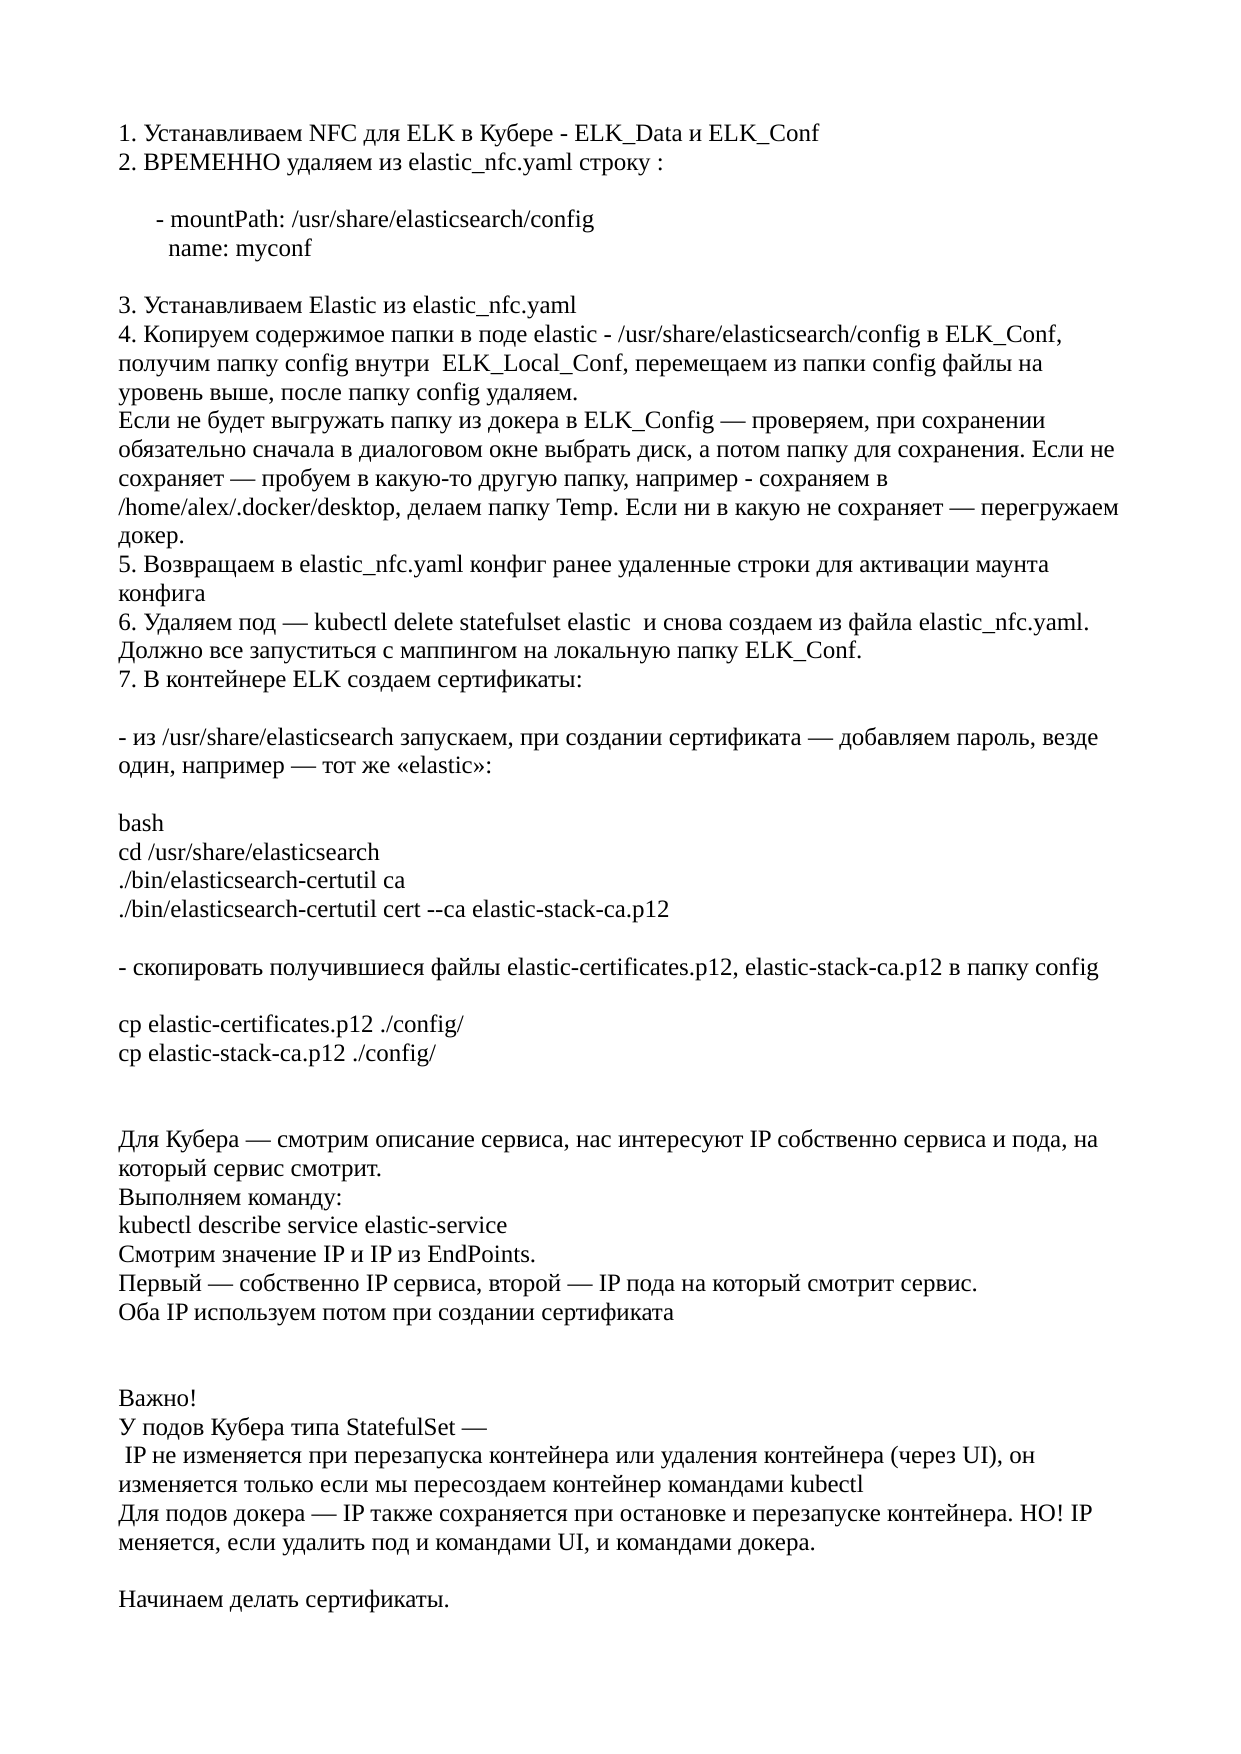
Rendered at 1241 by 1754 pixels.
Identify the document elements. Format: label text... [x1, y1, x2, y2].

text Важно! [118, 1383, 1122, 1412]
text Оба IP используем потом при создании сертификата [118, 1297, 1122, 1326]
text 6. Удаляем под — kubectl delete statefulset elastic и снова создаем из файла elastic_nfc.yaml. Должно все запуститься с маппингом на локальную папку ELK_Conf. [118, 607, 1122, 664]
text kubectl describe service elastic-service [118, 1211, 1122, 1239]
text ./bin/elasticsearch-certutil ca [118, 866, 1122, 894]
text Если не будет выгружать папку из докера в ELK_Config — проверяем, при сохранении обязательно сначала в диалоговом окне выбрать диск, а потом папку для сохранения. Если не сохраняет — пробуем в какую-то другую папку, например - сохраняем в /home/alex/.docker/desktop, делаем папку Temp. Если ни в какую не сохраняет — перегружаем докер. [118, 406, 1122, 549]
text 4. Копируем содержимое папки в поде elastic - /usr/share/elasticsearch/config в ELK_Conf, получим папку config внутри ELK_Local_Conf, перемещаем из папки config файлы на уровень выше, после папку config удаляем. [118, 319, 1122, 406]
text 1. Устанавливаем NFC для ELK в Кубере - ELK_Data и ELK_Conf [118, 118, 1122, 147]
text 2. ВРЕМЕННО удаляем из elastic_nfc.yaml строку : [118, 147, 1122, 176]
text 5. Возвращаем в elastic_nfc.yaml конфиг ранее удаленные строки для активации маунта конфига [118, 549, 1122, 607]
text cp elastic-certificates.p12 ./config/ [118, 1009, 1122, 1038]
text 3. Устанавливаем Elastic из elastic_nfc.yaml [118, 291, 1122, 319]
text Выполняем команду: [118, 1182, 1122, 1211]
text bash [118, 808, 1122, 837]
text Для подов докера — IP также сохраняется при остановке и перезапуске контейнера. НО! IP меняется, если удалить под и командами UI, и командами докера. [118, 1498, 1122, 1556]
text Первый — собственно IP сервиса, второй — IP пода на который смотрит сервис. [118, 1268, 1122, 1297]
text - mountPath: /usr/share/elasticsearch/config [118, 204, 1122, 233]
text - скопировать получившиеся файлы elastic-certificates.p12, elastic-stack-ca.p12 в папку config [118, 952, 1122, 981]
text - из /usr/share/elasticsearch запускаем, при создании сертификата — добавляем пароль, везде один, например — тот же «elastic»: [118, 722, 1122, 779]
text У подов Кубера типа StatefulSet — [118, 1412, 1122, 1441]
text cd /usr/share/elasticsearch [118, 837, 1122, 866]
text ./bin/elasticsearch-certutil cert --ca elastic-stack-ca.p12 [118, 894, 1122, 923]
text IP не изменяется при перезапуска контейнера или удаления контейнера (через UI), он изменяется только если мы пересоздаем контейнер командами kubectl [118, 1441, 1122, 1498]
text 7. В контейнере ELK создаем сертификаты: [118, 664, 1122, 693]
text Начинаем делать сертификаты. [118, 1584, 1122, 1613]
text cp elastic-stack-ca.p12 ./config/ [118, 1038, 1122, 1067]
text Смотрим значение IP и IP из EndPoints. [118, 1239, 1122, 1268]
text Для Кубера — смотрим описание сервиса, нас интересуют IP собственно сервиса и пода, на который сервис смотрит. [118, 1124, 1122, 1182]
text name: myconf [118, 233, 1122, 262]
